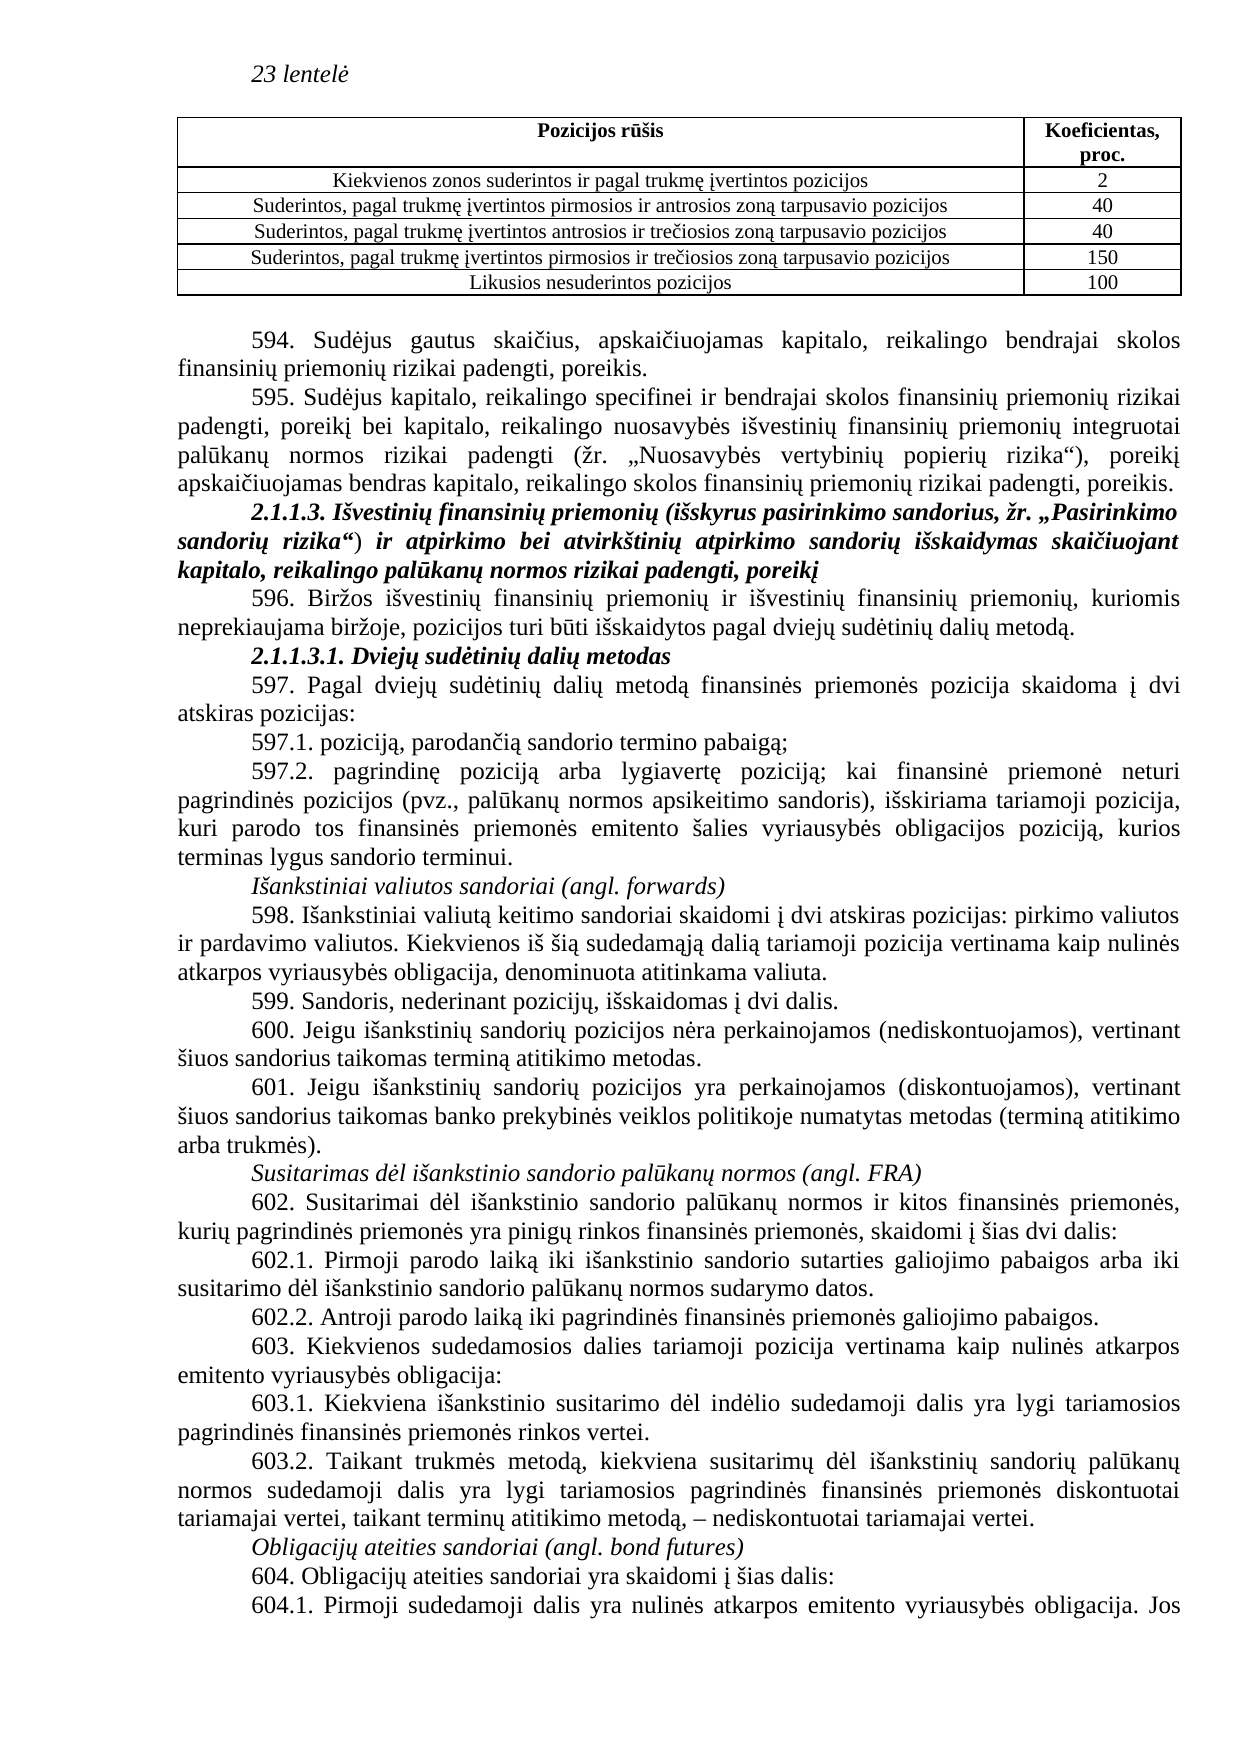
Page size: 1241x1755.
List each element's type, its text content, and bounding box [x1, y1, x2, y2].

text 602.1. Pirmoji parodo laiką iki išankstinio sandorio sutarties galiojimo pabaigos arba iki susitarimo dėl išankstinio sandorio palūkanų normos sudarymo datos. [177, 1245, 1181, 1302]
text 595. Sudėjus kapitalo, reikalingo specifinei ir bendrajai skolos finansinių priemonių rizikai padengti, poreikį bei kapitalo, reikalingo nuosavybės išvestinių finansinių priemonių integruotai palūkanų normos rizikai padengti (žr. „Nuosavybės vertybinių popierių rizika“), poreikį apskaičiuojamas bendras kapitalo, reikalingo skolos finansinių priemonių rizikai padengti, poreikis. [177, 382, 1181, 497]
text 598. Išankstiniai valiutą keitimo sandoriai skaidomi į dvi atskiras pozicijas: pirkimo valiutos ir pardavimo valiutos. Kiekvienos iš šią sudedamąją dalią tariamoji pozicija vertinama kaip nulinės atkarpos vyriausybės obligacija, denominuota atitinkama valiuta. [177, 900, 1181, 986]
text 604. Obligacijų ateities sandoriai yra skaidomi į šias dalis: [177, 1561, 1181, 1590]
text 2.1.1.3. Išvestinių finansinių priemonių (išskyrus pasirinkimo sandorius, žr. „Pasirinkimo sandorių rizika“) ir atpirkimo bei atvirkštinių atpirkimo sandorių išskaidymas skaičiuojant kapitalo, reikalingo palūkanų normos rizikai padengti, poreikį [177, 497, 1181, 583]
text 597.2. pagrindinę poziciją arba lygiavertę poziciją; kai finansinė priemonė neturi pagrindinės pozicijos (pvz., palūkanų normos apsikeitimo sandoris), išskiriama tariamoji pozicija, kuri parodo tos finansinės priemonės emitento šalies vyriausybės obligacijos poziciją, kurios terminas lygus sandorio terminui. [177, 756, 1181, 871]
text 602. Susitarimai dėl išankstinio sandorio palūkanų normos ir kitos finansinės priemonės, kurių pagrindinės priemonės yra pinigų rinkos finansinės priemonės, skaidomi į šias dvi dalis: [177, 1187, 1181, 1245]
text 597. Pagal dviejų sudėtinių dalių metodą finansinės priemonės pozicija skaidoma į dvi atskiras pozicijas: [177, 670, 1181, 727]
table_header Pozicijos rūšis [178, 118, 1023, 166]
text Išankstiniai valiutos sandoriai (angl. forwards) [177, 871, 1181, 900]
text Susitarimas dėl išankstinio sandorio palūkanų normos (angl. FRA) [177, 1158, 1181, 1187]
text 597.1. poziciją, parodančią sandorio termino pabaigą; [177, 727, 1181, 756]
text 603. Kiekvienos sudedamosios dalies tariamoji pozicija vertinama kaip nulinės atkarpos emitento vyriausybės obligacija: [177, 1331, 1181, 1388]
text 23 lentelė [177, 59, 1181, 88]
text 2.1.1.3.1. Dviejų sudėtinių dalių metodas [177, 641, 1181, 670]
text 601. Jeigu išankstinių sandorių pozicijos yra perkainojamos (diskontuojamos), vertinant šiuos sandorius taikomas banko prekybinės veiklos politikoje numatytas metodas (terminą atitikimo arba trukmės). [177, 1072, 1181, 1158]
text 600. Jeigu išankstinių sandorių pozicijos nėra perkainojamos (nediskontuojamos), vertinant šiuos sandorius taikomas terminą atitikimo metodas. [177, 1015, 1181, 1072]
text Obligacijų ateities sandoriai (angl. bond futures) [177, 1532, 1181, 1561]
text 603.1. Kiekviena išankstinio susitarimo dėl indėlio sudedamoji dalis yra lygi tariamosios pagrindinės finansinės priemonės rinkos vertei. [177, 1388, 1181, 1446]
text 603.2. Taikant trukmės metodą, kiekviena susitarimų dėl išankstinių sandorių palūkanų normos sudedamoji dalis yra lygi tariamosios pagrindinės finansinės priemonės diskontuotai tariamajai vertei, taikant terminų atitikimo metodą, – nediskontuotai tariamajai vertei. [177, 1446, 1181, 1532]
text 594. Sudėjus gautus skaičius, apskaičiuojamas kapitalo, reikalingo bendrajai skolos finansinių priemonių rizikai padengti, poreikis. [177, 325, 1181, 382]
text 596. Biržos išvestinių finansinių priemonių ir išvestinių finansinių priemonių, kuriomis neprekiaujama biržoje, pozicijos turi būti išskaidytos pagal dviejų sudėtinių dalių metodą. [177, 583, 1181, 641]
text 599. Sandoris, nederinant pozicijų, išskaidomas į dvi dalis. [177, 986, 1181, 1015]
text 604.1. Pirmoji sudedamoji dalis yra nulinės atkarpos emitento vyriausybės obligacija. Jos [177, 1590, 1181, 1618]
text 602.2. Antroji parodo laiką iki pagrindinės finansinės priemonės galiojimo pabaigos. [177, 1302, 1181, 1331]
